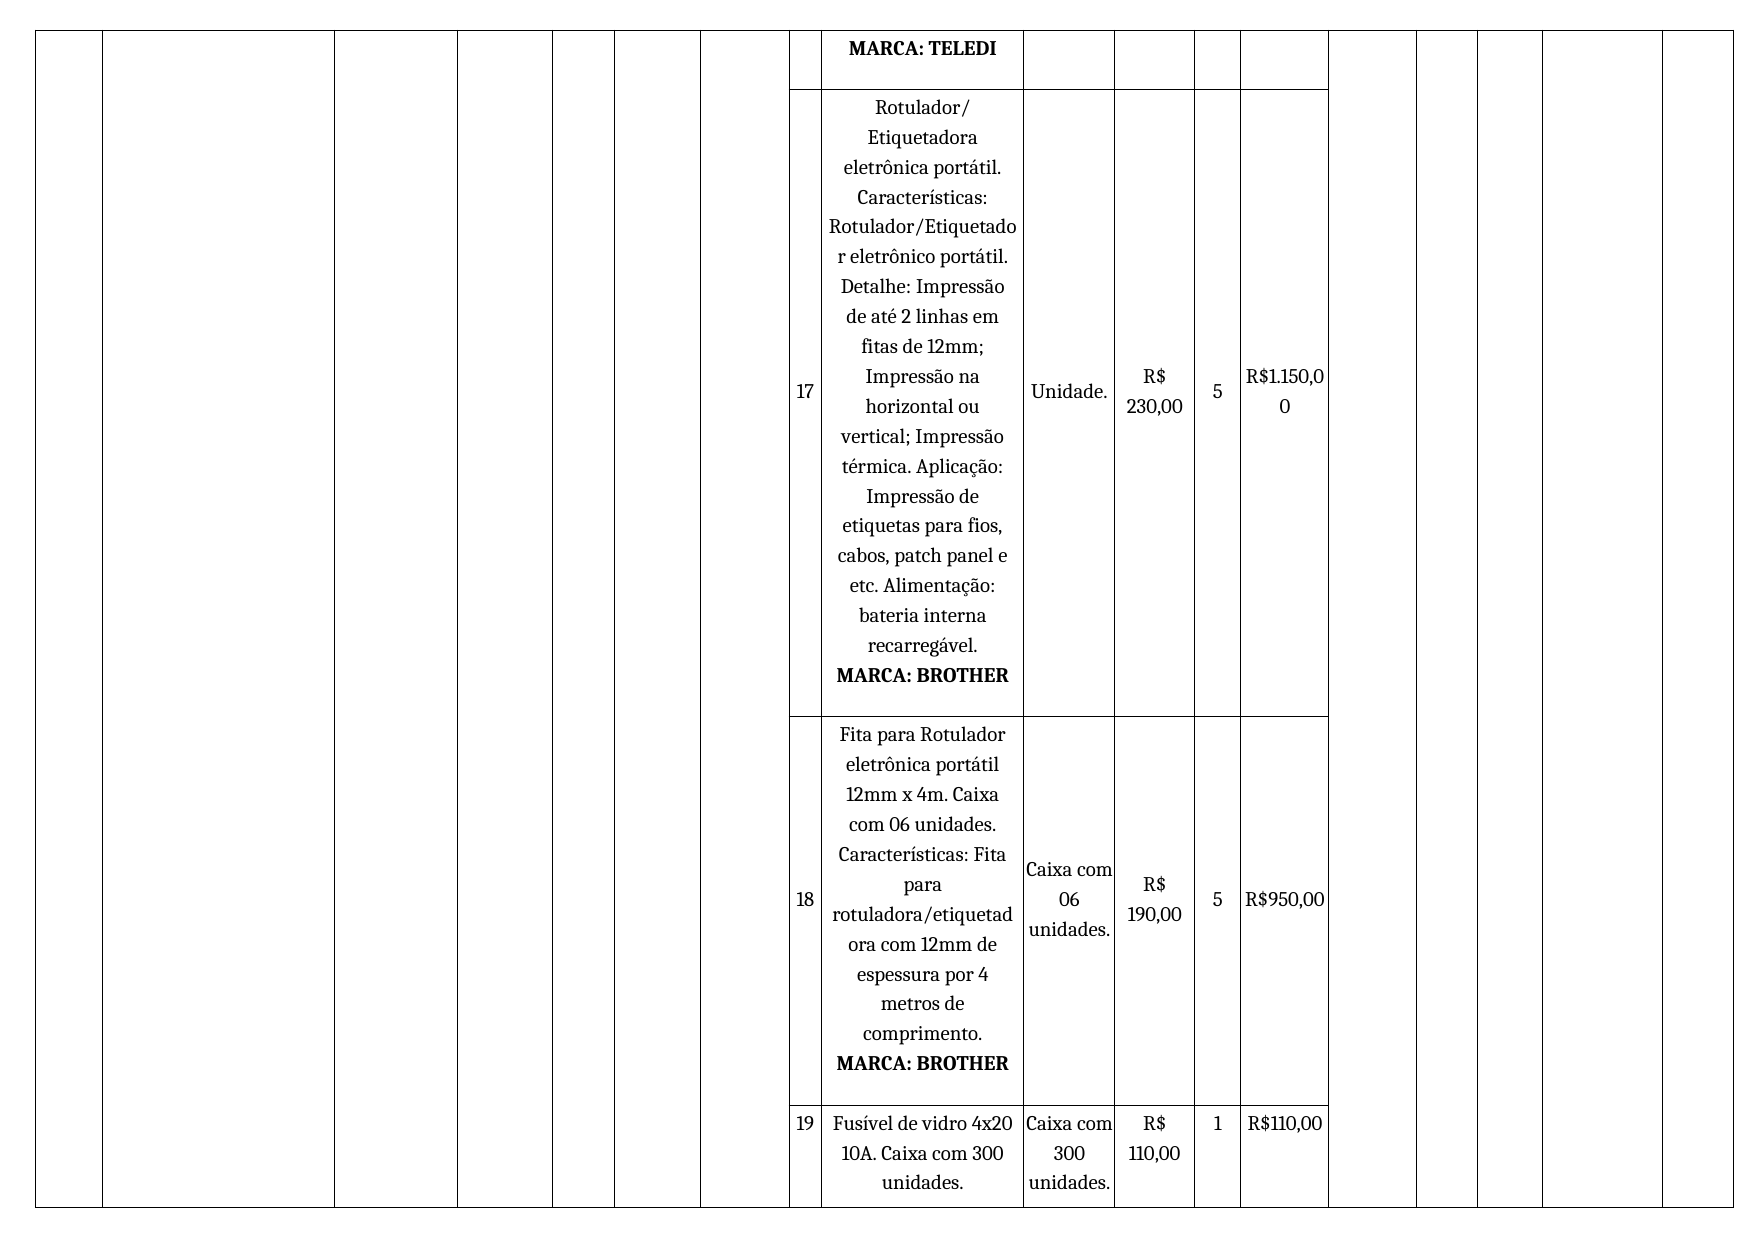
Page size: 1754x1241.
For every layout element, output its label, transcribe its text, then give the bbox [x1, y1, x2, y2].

table_cell [458, 31, 552, 1207]
table_cell 5 [1195, 90, 1240, 716]
table_cell [701, 31, 789, 1207]
table_cell 18 [790, 717, 821, 1104]
table_cell MARCA: TELEDI [822, 31, 1023, 89]
table_cell [36, 31, 102, 1207]
table_cell [1241, 31, 1328, 89]
table_cell [335, 31, 457, 1207]
table_cell [1417, 31, 1477, 1207]
table_cell 1 [1195, 1106, 1240, 1207]
table_cell Caixa com 300 unidades. [1024, 1106, 1114, 1207]
table_cell [1663, 31, 1733, 1207]
table_cell 5 [1195, 717, 1240, 1104]
table_cell 17 [790, 90, 821, 716]
table_cell [103, 31, 334, 1207]
table_cell Unidade. [1024, 90, 1114, 716]
table_cell [553, 31, 614, 1207]
table_cell [615, 31, 700, 1207]
table_cell 19 [790, 1106, 821, 1207]
table_cell [790, 31, 821, 89]
table_cell R$1.150,00 [1241, 90, 1328, 716]
table_cell Rotulador/Etiquetadora eletrônica portátil. Características: Rotulador/Etiquetador eletrônico portátil. Detalhe: Impressão de até 2 linhas em fitas de 12mm; Impressão na horizontal ou vertical; Impressão térmica. Aplicação: Impressão de etiquetas para fios, cabos, patch panel e etc. Alimentação: bateria interna recarregável. MARCA: BROTHER [822, 90, 1023, 716]
table_cell [1543, 31, 1662, 1207]
table_cell [1115, 31, 1194, 89]
table_cell [1195, 31, 1240, 89]
table_cell R$950,00 [1241, 717, 1328, 1104]
table_cell [1024, 31, 1114, 89]
table_cell R$110,00 [1241, 1106, 1328, 1207]
table_cell R$ 110,00 [1115, 1106, 1194, 1207]
table_cell Fusível de vidro 4x20 10A. Caixa com 300 unidades. [822, 1106, 1023, 1207]
table_cell [1478, 31, 1542, 1207]
table_cell [1329, 31, 1416, 1207]
table_cell Caixa com 06 unidades. [1024, 717, 1114, 1104]
table_cell Fita para Rotulador eletrônica portátil 12mm x 4m. Caixa com 06 unidades. Características: Fita para rotuladora/etiquetadora com 12mm de espessura por 4 metros de comprimento. MARCA: BROTHER [822, 717, 1023, 1104]
table_cell R$ 190,00 [1115, 717, 1194, 1104]
table_cell R$ 230,00 [1115, 90, 1194, 716]
